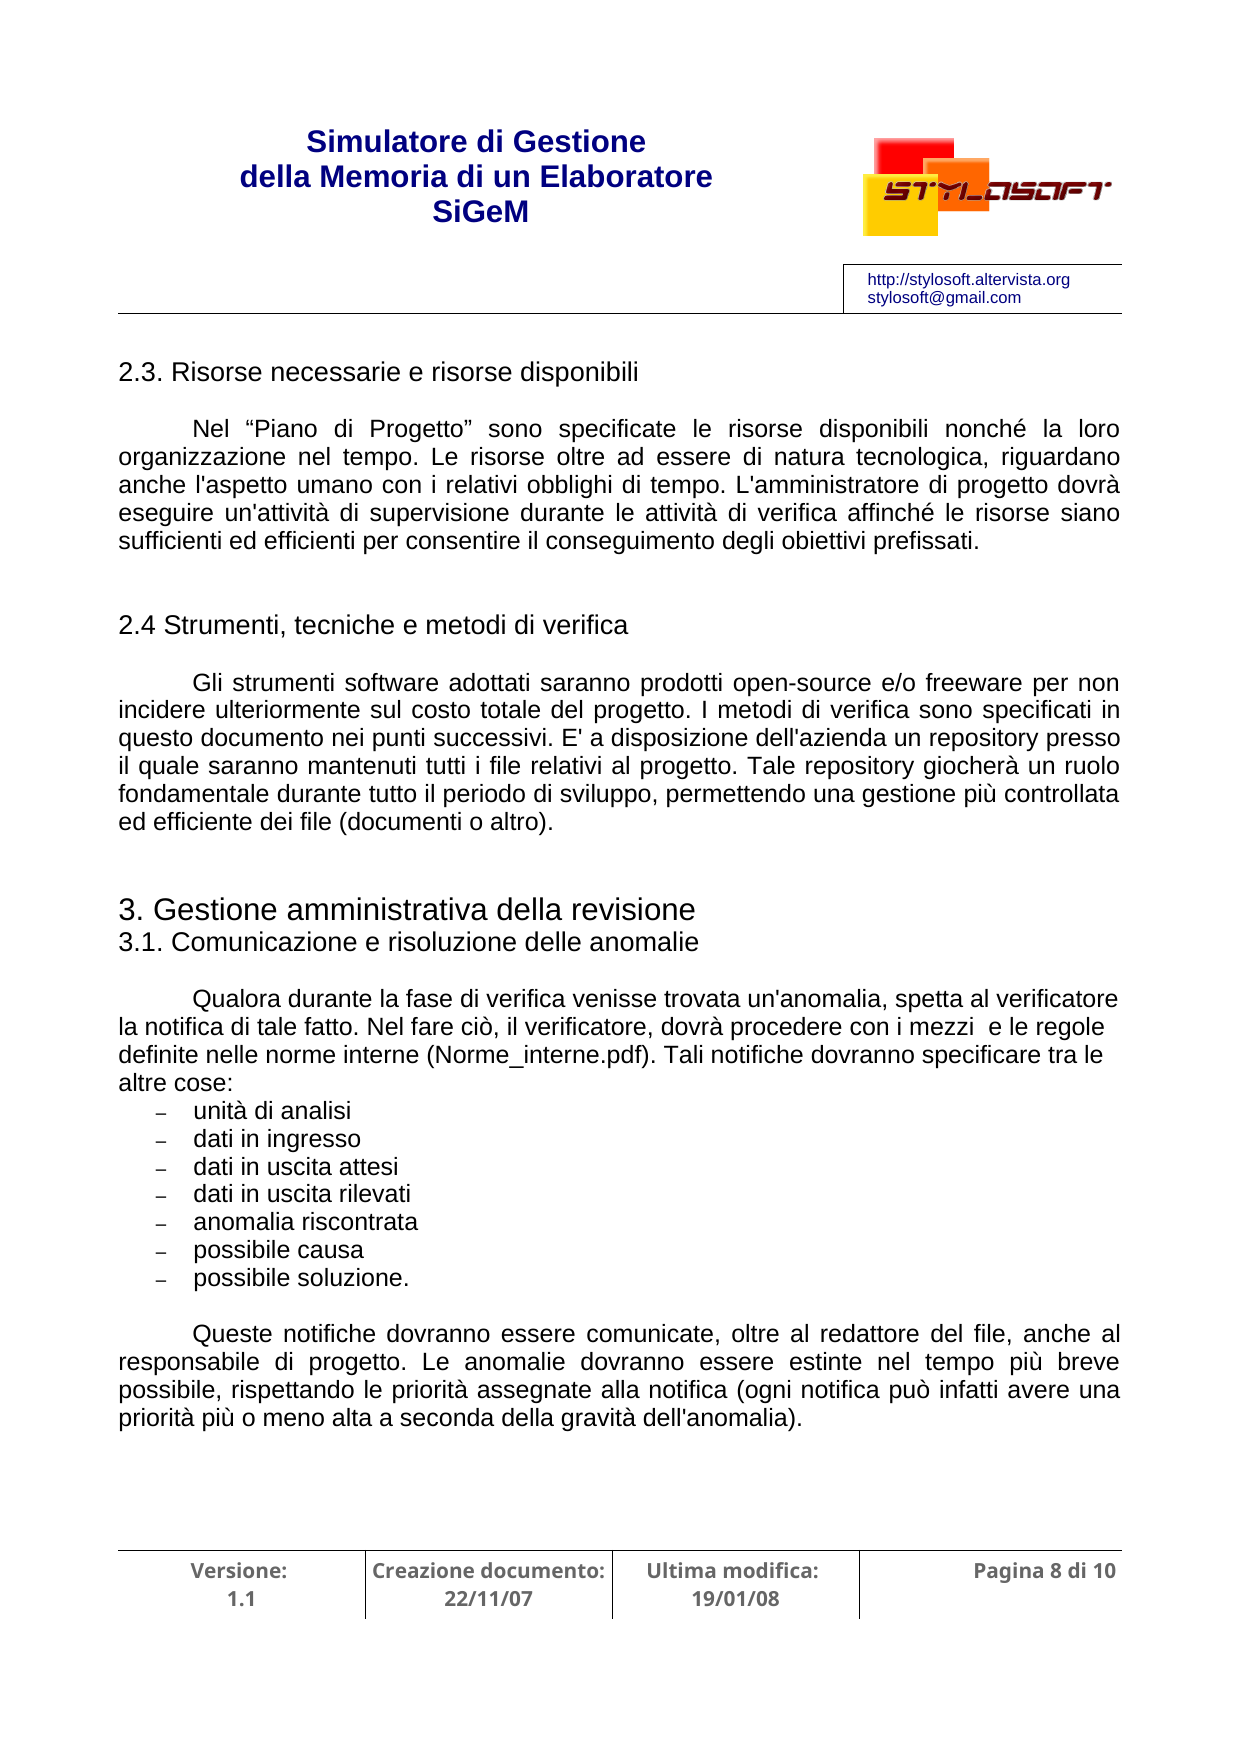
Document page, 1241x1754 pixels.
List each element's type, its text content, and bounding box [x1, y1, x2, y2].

text 2.4 Strumenti, tecniche e metodi di verifica [118, 610, 1122, 641]
text Gli strumenti software adottati saranno prodotti open-source e/o freeware per non incidere ulteriormente sul costo totale del progetto. I metodi di verifica sono specificati in questo documento nei punti successivi. E' a disposizione dell'azienda un repository presso il quale saranno mantenuti tutti i file relativi al progetto. Tale repository giocherà un ruolo fondamentale durante tutto il periodo di sviluppo, permettendo una gestione più controllata ed efficiente dei file (documenti o altro). [118, 668, 1122, 836]
text 3. Gestione amministrativa della revisione [118, 892, 1122, 927]
list unità di analisi [156, 1097, 1122, 1124]
list possibile causa [156, 1236, 1122, 1264]
text Queste notifiche dovranno essere comunicate, oltre al redattore del file, anche al responsabile di progetto. Le anomalie dovranno essere estinte nel tempo più breve possibile, rispettando le priorità assegnate alla notifica (ogni notifica può infatti avere una priorità più o meno alta a seconda della gravità dell'anomalia). [118, 1320, 1122, 1432]
text 2.3. Risorse necessarie e risorse disponibili [118, 357, 1122, 387]
list dati in uscita rilevati [156, 1180, 1122, 1208]
list dati in ingresso [156, 1124, 1122, 1152]
text Nel “Piano di Progetto” sono specificate le risorse disponibili nonché la loro organizzazione nel tempo. Le risorse oltre ad essere di natura tecnologica, riguardano anche l'aspetto umano con i relativi obblighi di tempo. L'amministratore di progetto dovrà eseguire un'attività di supervisione durante le attività di verifica affinché le risorse siano sufficienti ed efficienti per consentire il conseguimento degli obiettivi prefissati. [118, 415, 1122, 554]
picture [848, 123, 1117, 247]
list possibile soluzione. [156, 1264, 1122, 1292]
list anomalia riscontrata [156, 1208, 1122, 1236]
list dati in uscita attesi [156, 1152, 1122, 1180]
text Qualora durante la fase di verifica venisse trovata un'anomalia, spetta al verificatore la notifica di tale fatto. Nel fare ciò, il verificatore, dovrà procedere con i mezzi e le regole definite nelle norme interne (Norme_interne.pdf). Tali notifiche dovranno specificare tra le altre cose: [118, 985, 1122, 1097]
text 3.1. Comunicazione e risoluzione delle anomalie [118, 927, 1122, 957]
